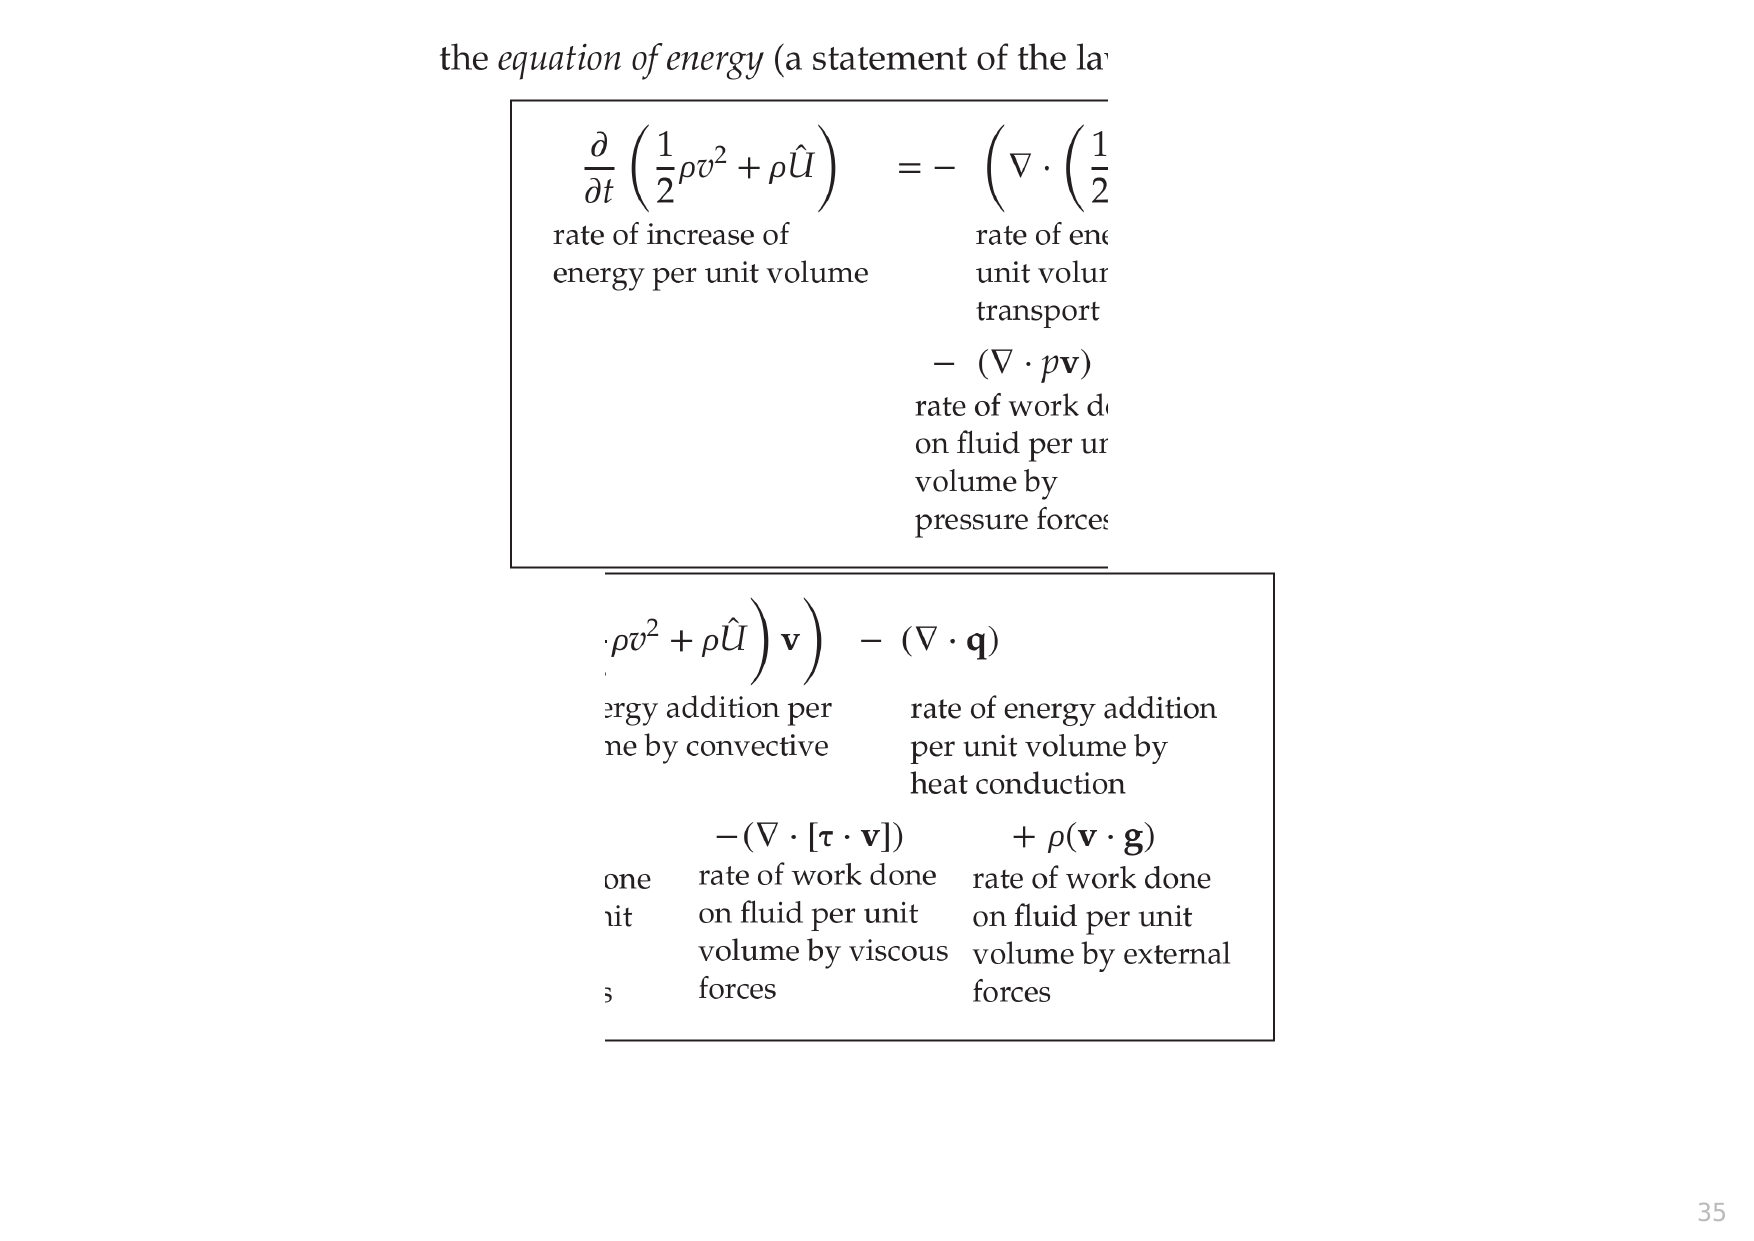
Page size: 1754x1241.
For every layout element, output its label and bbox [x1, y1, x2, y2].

picture [434, 39, 1280, 1045]
